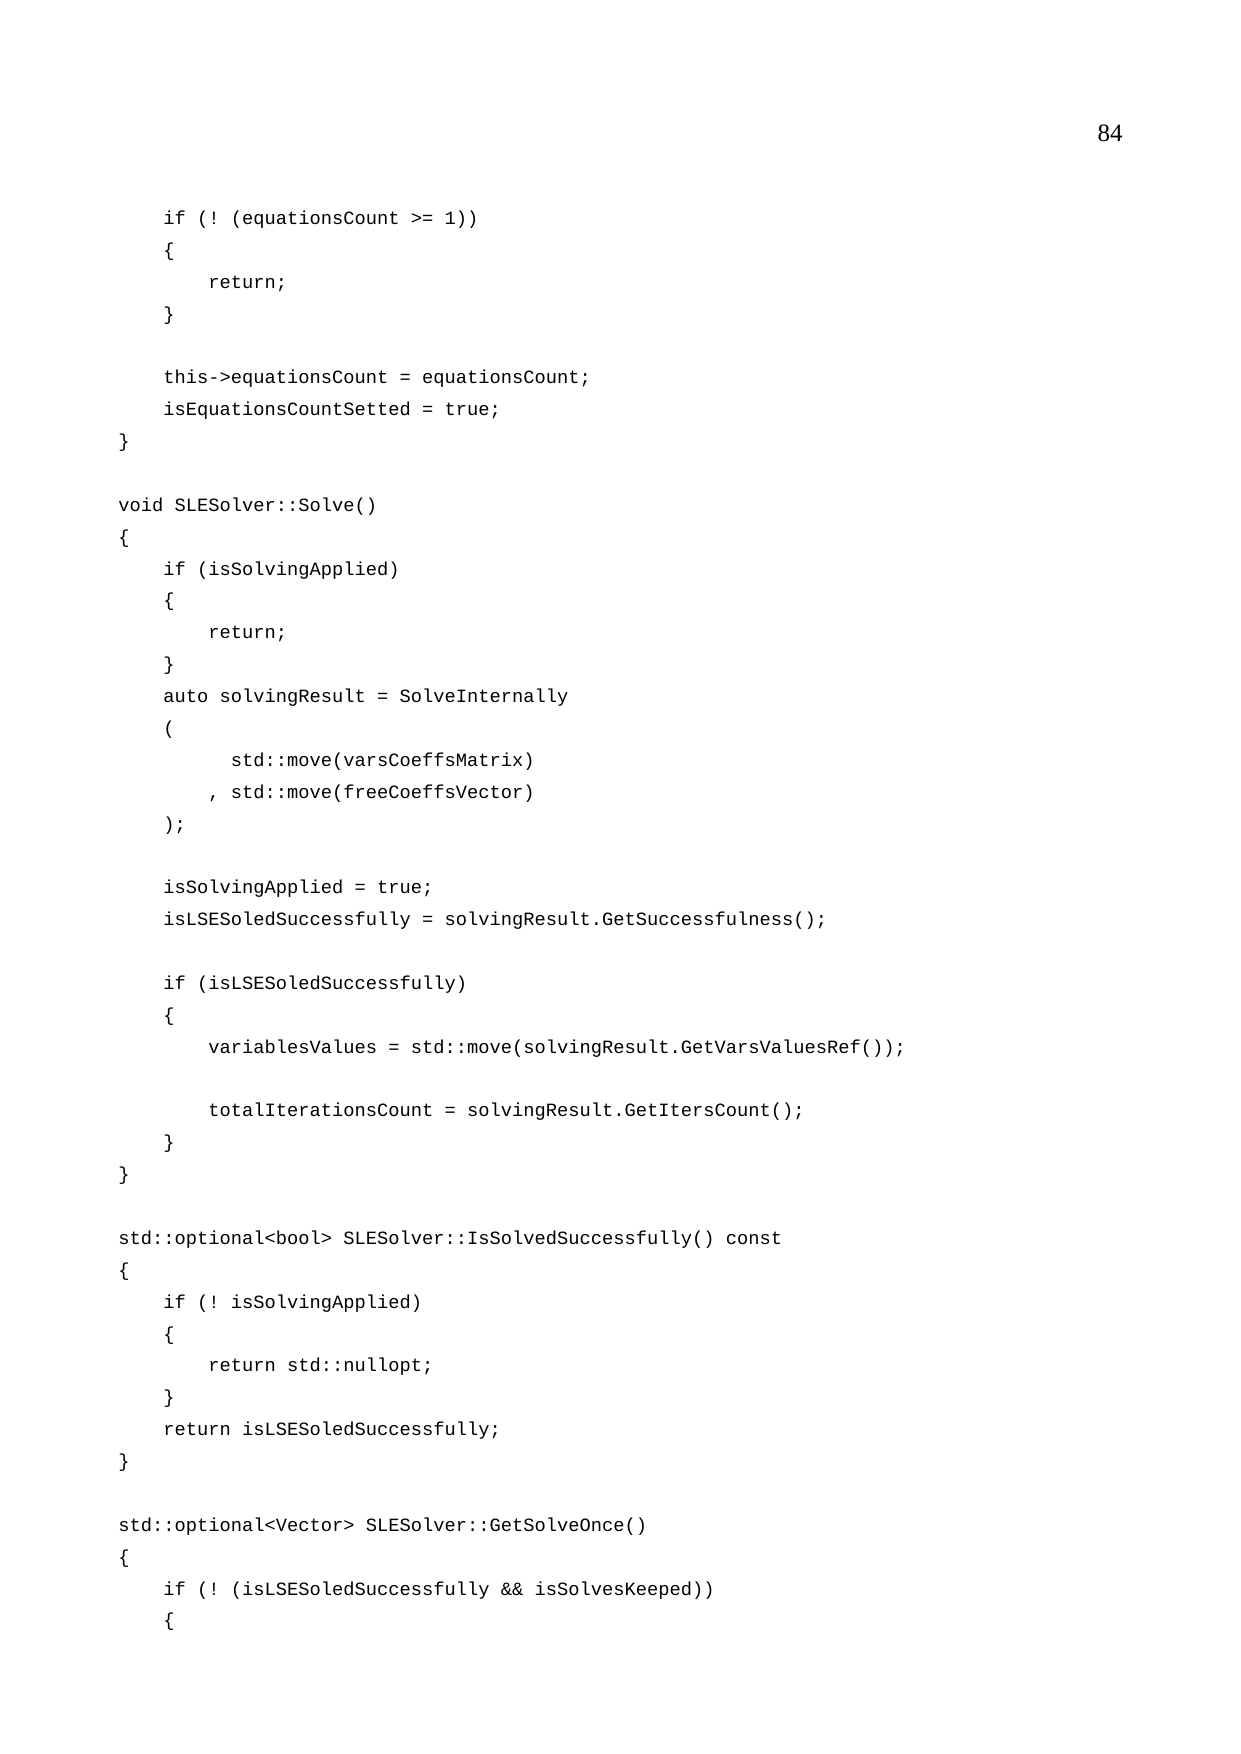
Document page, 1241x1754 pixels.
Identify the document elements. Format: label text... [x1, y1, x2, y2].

text { [118, 527, 1122, 549]
text { [118, 591, 1122, 612]
text } [118, 1133, 1122, 1154]
text { [118, 1006, 1122, 1027]
text return; [118, 623, 1122, 644]
text } [118, 304, 1122, 326]
text if (! isSolvingApplied) [118, 1292, 1122, 1314]
text } [118, 655, 1122, 676]
text if (isLSESoledSuccessfully) [118, 974, 1122, 995]
text { [118, 1611, 1122, 1632]
text totalIterationsCount = solvingResult.GetItersCount(); [118, 1101, 1122, 1122]
text auto solvingResult = SolveInternally [118, 687, 1122, 708]
text if (! (equationsCount >= 1)) [118, 209, 1122, 230]
text if (isSolvingApplied) [118, 559, 1122, 581]
text } [118, 1388, 1122, 1409]
text void SLESolver::Solve() [118, 496, 1122, 517]
text } [118, 432, 1122, 453]
text variablesValues = std::move(solvingResult.GetVarsValuesRef()); [118, 1037, 1122, 1059]
text { [118, 1324, 1122, 1346]
text { [118, 1547, 1122, 1569]
text return; [118, 272, 1122, 294]
text if (! (isLSESoledSuccessfully && isSolvesKeeped)) [118, 1579, 1122, 1601]
text isSolvingApplied = true; [118, 878, 1122, 899]
text return isLSESoledSuccessfully; [118, 1420, 1122, 1441]
text std::optional<Vector> SLESolver::GetSolveOnce() [118, 1516, 1122, 1537]
text isLSESoledSuccessfully = solvingResult.GetSuccessfulness(); [118, 910, 1122, 931]
text ( [118, 719, 1122, 740]
text std::optional<bool> SLESolver::IsSolvedSuccessfully() const [118, 1229, 1122, 1250]
text return std::nullopt; [118, 1356, 1122, 1377]
text } [118, 1165, 1122, 1186]
text { [118, 1261, 1122, 1282]
text std::move(varsCoeffsMatrix) [118, 751, 1122, 772]
text isEquationsCountSetted = true; [118, 400, 1122, 421]
text } [118, 1452, 1122, 1473]
text ); [118, 814, 1122, 836]
text { [118, 241, 1122, 262]
text , std::move(freeCoeffsVector) [118, 782, 1122, 804]
text this->equationsCount = equationsCount; [118, 368, 1122, 389]
